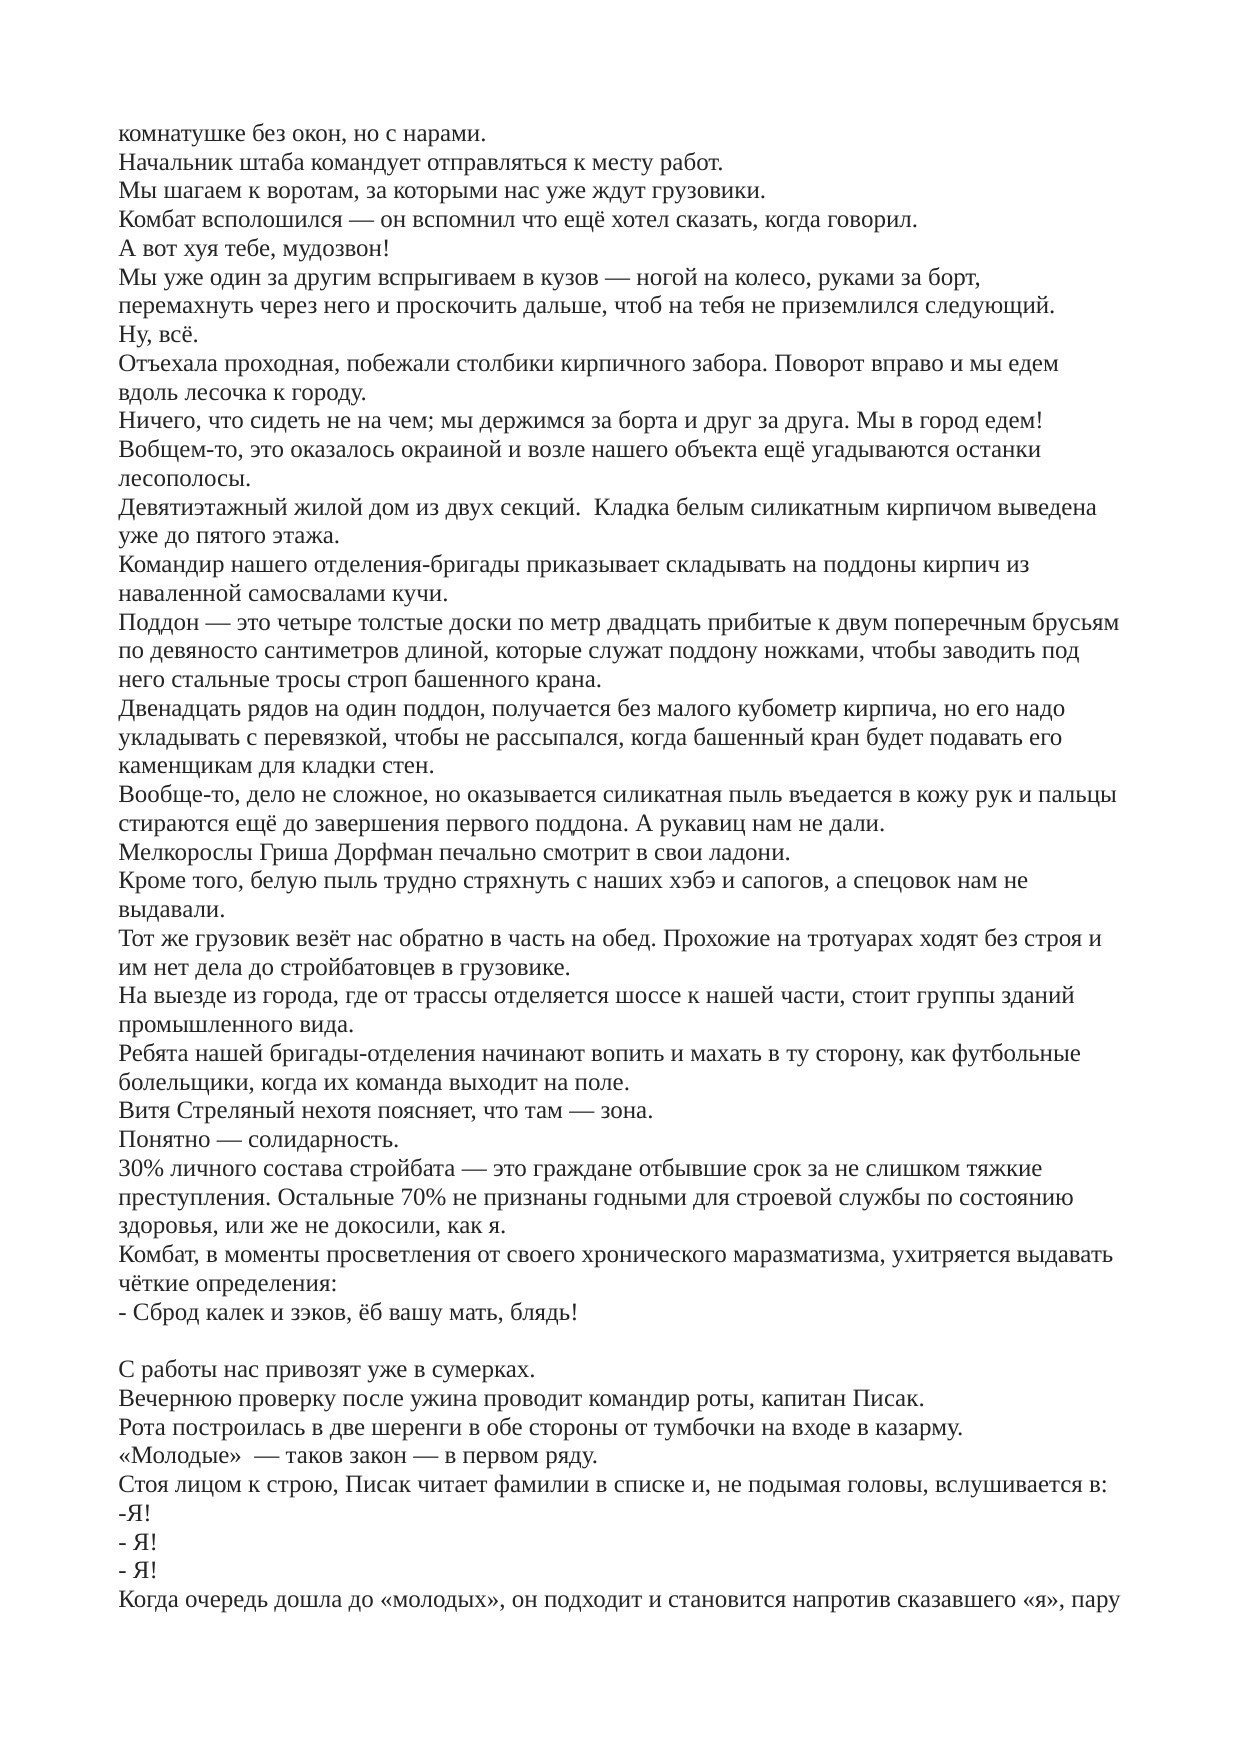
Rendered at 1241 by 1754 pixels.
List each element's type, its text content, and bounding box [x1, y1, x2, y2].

text Мелкорослы Гриша Дорфман печально смотрит в свои ладони. [118, 837, 1122, 866]
text Стоя лицом к строю, Писак читает фамилии в списке и, не подымая головы, вслушивается в: [118, 1469, 1122, 1498]
text Понятно — солидарность. [118, 1124, 1122, 1153]
text Ребята нашей бригады-отделения начинают вопить и махать в ту сторону, как футбольные болельщики, когда их команда выходит на поле. [118, 1038, 1122, 1096]
text - Сброд калек и зэков, ёб вашу мать, блядь! [118, 1297, 1122, 1326]
text Командир нашего отделения-бригады приказывает складывать на поддоны кирпич из наваленной самосвалами кучи. [118, 549, 1122, 607]
text Поддон — это четыре толстые доски по метр двадцать прибитые к двум поперечным брусьям по девяносто сантиметров длиной, которые служат поддону ножками, чтобы заводить под него стальные тросы строп башенного крана. [118, 607, 1122, 693]
text Девятиэтажный жилой дом из двух секций. Кладка белым силикатным кирпичом выведена уже до пятого этажа. [118, 492, 1122, 549]
text Мы уже один за другим вспрыгиваем в кузов — ногой на колесо, руками за борт, перемахнуть через него и проскочить дальше, чтоб на тебя не приземлился следующий. [118, 262, 1122, 319]
text Вообще-то, дело не сложное, но оказывается силикатная пыль въедается в кожу рук и пальцы стираются ещё до завершения первого поддона. А рукавиц нам не дали. [118, 779, 1122, 837]
text Двенадцать рядов на один поддон, получается без малого кубометр кирпича, но его надо укладывать с перевязкой, чтобы не рассыпался, когда башенный кран будет подавать его каменщикам для кладки стен. [118, 693, 1122, 779]
text Витя Стреляный нехотя поясняет, что там — зона. [118, 1096, 1122, 1124]
text Комбат всполошился — он вспомнил что ещё хотел сказать, когда говорил. [118, 204, 1122, 233]
text -Я! [118, 1498, 1122, 1527]
text - Я! [118, 1527, 1122, 1556]
text Начальник штаба командует отправляться к месту работ. [118, 147, 1122, 176]
text комнатушке без окон, но с нарами. [118, 118, 1122, 147]
text Тот же грузовик везёт нас обратно в часть на обед. Прохожие на тротуарах ходят без строя и им нет дела до стройбатовцев в грузовике. [118, 923, 1122, 981]
text Кроме того, белую пыль трудно стряхнуть с наших хэбэ и сапогов, а спецовок нам не выдавали. [118, 866, 1122, 923]
text Мы шагаем к воротам, за которыми нас уже ждут грузовики. [118, 176, 1122, 204]
text Когда очередь дошла до «молодых», он подходит и становится напротив сказавшего «я», пару [118, 1584, 1122, 1613]
text Вобщем-то, это оказалось окраиной и возле нашего объекта ещё угадываются останки лесополосы. [118, 434, 1122, 492]
text Отъехала проходная, побежали столбики кирпичного забора. Поворот вправо и мы едем вдоль лесочка к городу. [118, 348, 1122, 406]
text Комбат, в моменты просветления от своего хронического маразматизма, ухитряется выдавать чёткие определения: [118, 1239, 1122, 1297]
text С работы нас привозят уже в сумерках. [118, 1354, 1122, 1383]
text - Я! [118, 1556, 1122, 1584]
text Ничего, что сидеть не на чем; мы держимся за борта и друг за друга. Мы в город едем! [118, 406, 1122, 434]
text А вот хуя тебе, мудозвон! [118, 233, 1122, 262]
text Ну, всё. [118, 319, 1122, 348]
text «Молодые» — таков закон — в первом ряду. [118, 1441, 1122, 1469]
text 30% личного состава стройбата — это граждане отбывшие срок за не слишком тяжкие преступления. Остальные 70% не признаны годными для строевой службы по состоянию здоровья, или же не докосили, как я. [118, 1153, 1122, 1239]
text На выезде из города, где от трассы отделяется шоссе к нашей части, стоит группы зданий промышленного вида. [118, 981, 1122, 1038]
text Вечернюю проверку после ужина проводит командир роты, капитан Писак. [118, 1383, 1122, 1412]
text Рота построилась в две шеренги в обе стороны от тумбочки на входе в казарму. [118, 1412, 1122, 1441]
